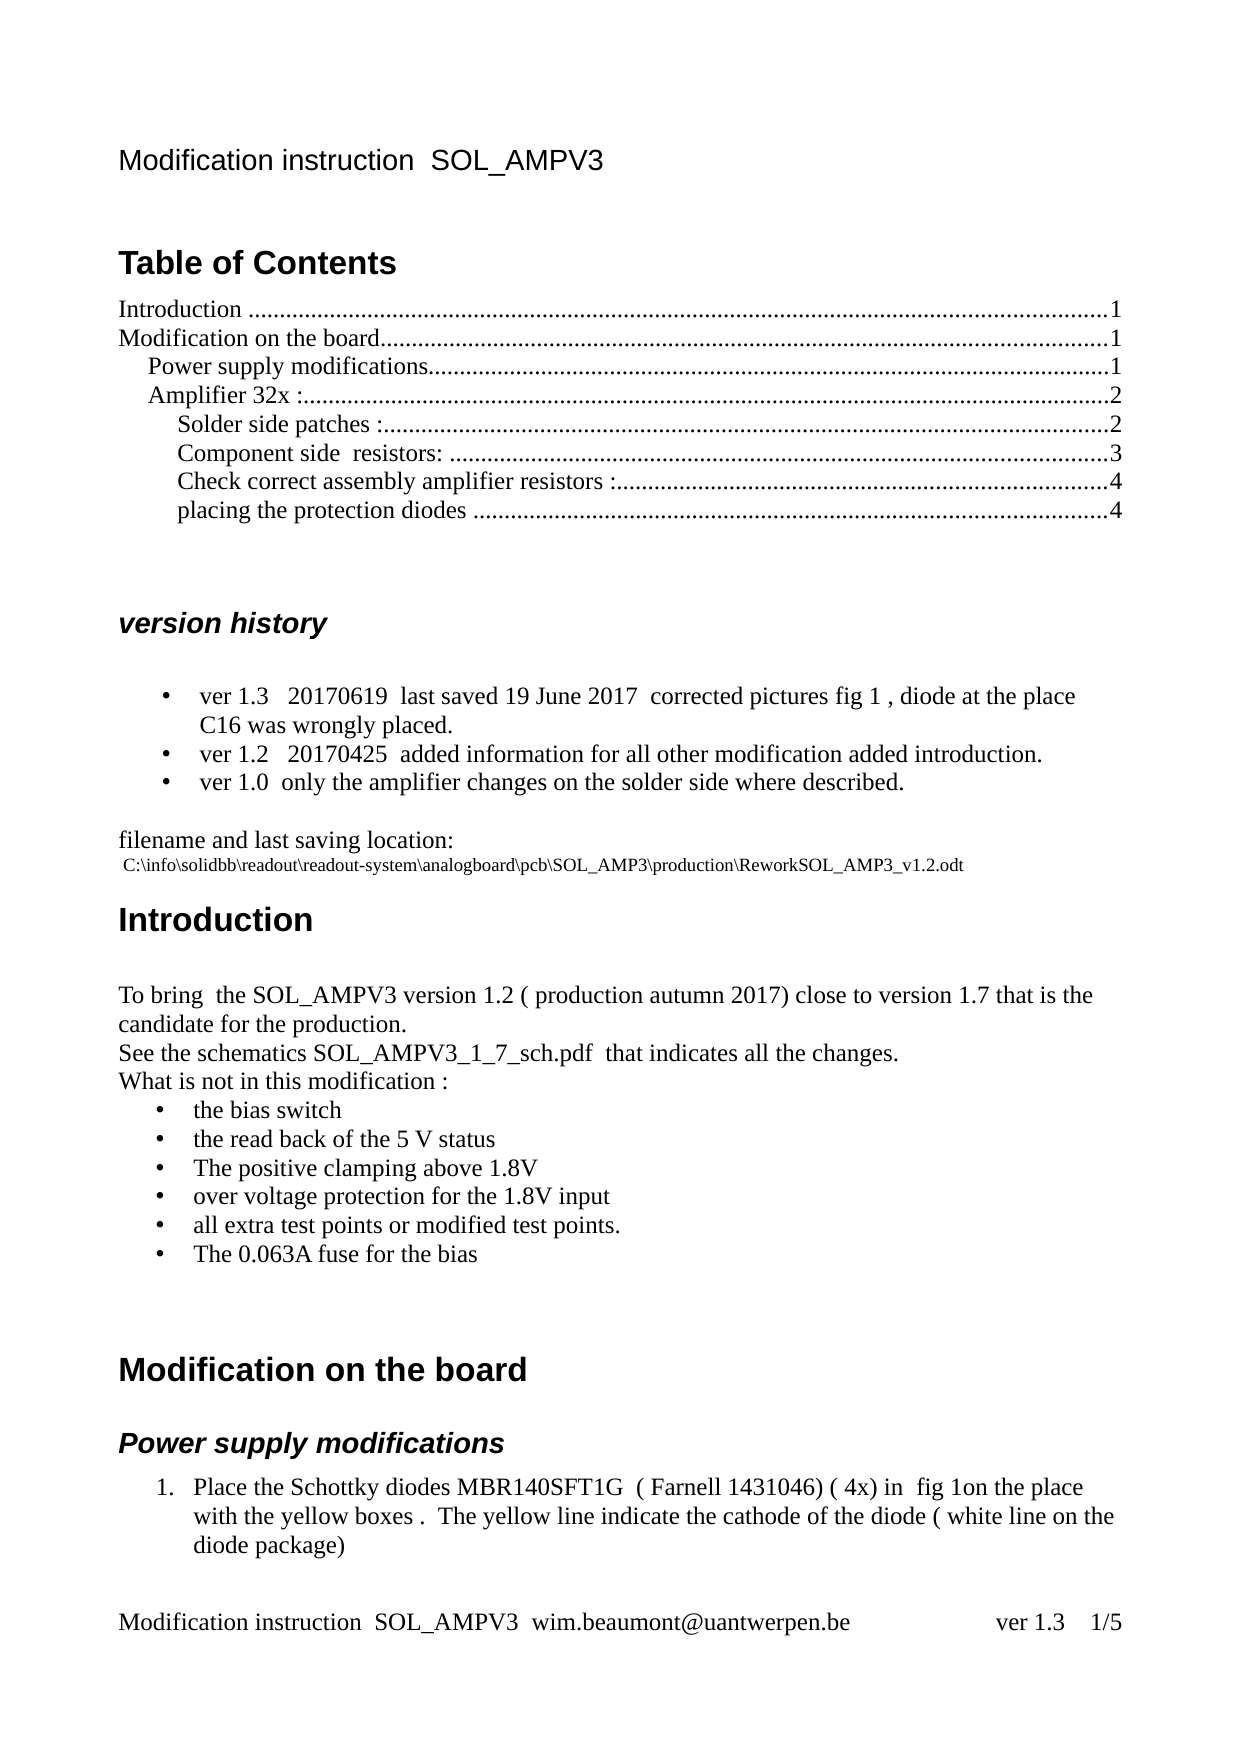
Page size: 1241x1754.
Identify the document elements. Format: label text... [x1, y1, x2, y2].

text Check correct assembly amplifier resistors : 4 [177, 466, 1122, 495]
subtitle Modification on the board [118, 1350, 1122, 1389]
text What is not in this modification : [118, 1066, 1122, 1095]
subtitle version history [118, 606, 1122, 640]
list ver 1.2 20170425 added information for all other modification added introduction. [162, 739, 1122, 767]
subtitle Introduction [118, 900, 1122, 939]
text C:\info\solidbb\readout\readout-system\analogboard\pcb\SOL_AMP3\production\ReworkSOL_AMP3_v1.2.odt [118, 854, 1122, 875]
list The positive clamping above 1.8V [156, 1153, 1122, 1181]
text Modification on the board 1 [118, 323, 1122, 351]
list the read back of the 5 V status [156, 1124, 1122, 1153]
text Amplifier 32x : 2 [148, 380, 1122, 409]
list the bias switch [156, 1095, 1122, 1124]
text Solder side patches : 2 [177, 409, 1122, 438]
list The 0.063A fuse for the bias [156, 1239, 1122, 1268]
list ver 1.3 20170619 last saved 19 June 2017 corrected pictures fig 1 , diode at the place C16 was wrongly placed. [162, 681, 1122, 739]
text placing the protection diodes 4 [177, 495, 1122, 524]
text Introduction 1 [118, 294, 1122, 323]
text filename and last saving location: [118, 825, 1122, 854]
text Power supply modifications 1 [148, 351, 1122, 380]
list over voltage protection for the 1.8V input [156, 1181, 1122, 1210]
subtitle Table of Contents [118, 243, 1122, 281]
subtitle Modification instruction SOL_AMPV3 [118, 143, 1122, 177]
subtitle Power supply modifications [118, 1426, 1122, 1460]
list all extra test points or modified test points. [156, 1210, 1122, 1239]
text To bring the SOL_AMPV3 version 1.2 ( production autumn 2017) close to version 1.7 that is the candidate for the production. See the schematics SOL_AMPV3_1_7_sch.pdf that indicates all the changes. [118, 980, 1122, 1066]
list Place the Schottky diodes MBR140SFT1G ( Farnell 1431046) ( 4x) in fig 1on the place with the yellow boxes . The yellow line indicate the cathode of the diode ( white line on the diode package) [156, 1472, 1122, 1558]
text Component side resistors: 3 [177, 438, 1122, 466]
list ver 1.0 only the amplifier changes on the solder side where described. [162, 767, 1122, 796]
